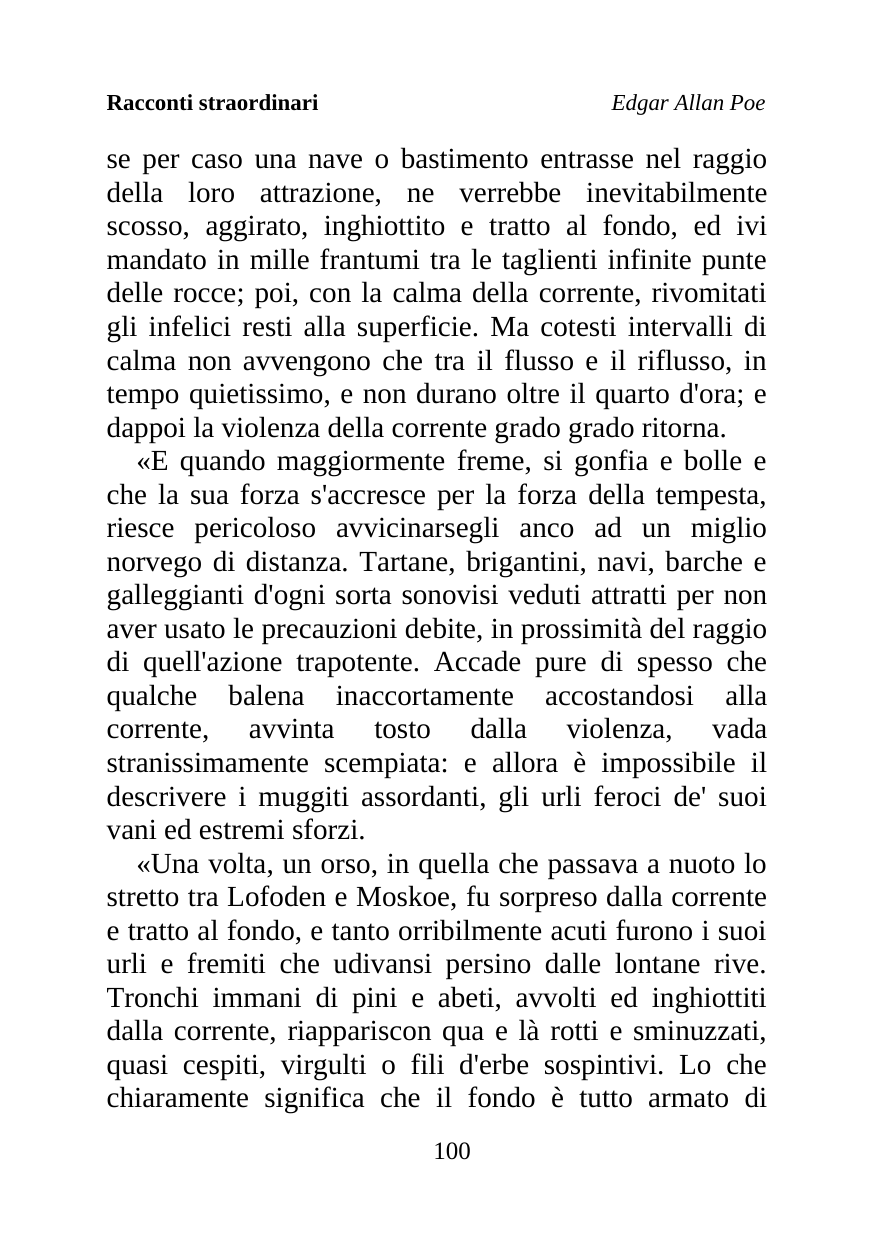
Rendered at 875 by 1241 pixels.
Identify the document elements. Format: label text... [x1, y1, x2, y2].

text «E quando maggiormente freme, si gonfia e bolle e che la sua forza s'accresce per la forza della tempesta, riesce pericoloso avvicinarsegli anco ad un miglio norvego di distanza. Tartane, brigantini, navi, barche e galleggianti d'ogni sorta sonovisi veduti attratti per non aver usato le precauzioni debite, in prossimità del raggio di quell'azione trapotente. Accade pure di spesso che qualche balena inaccortamente accostandosi alla corrente, avvinta tosto dalla violenza, vada stranissimamente scempiata: e allora è impossibile il descrivere i muggiti assordanti, gli urli feroci de' suoi vani ed estremi sforzi. [106, 443, 768, 846]
text se per caso una nave o bastimento entrasse nel raggio della loro attrazione, ne verrebbe inevitabilmente scosso, aggirato, inghiottito e tratto al fondo, ed ivi mandato in mille frantumi tra le taglienti infinite punte delle rocce; poi, con la calma della corrente, rivomitati gli infelici resti alla superficie. Ma cotesti intervalli di calma non avvengono che tra il flusso e il riflusso, in tempo quietissimo, e non durano oltre il quarto d'ora; e dappoi la violenza della corrente grado grado ritorna. [106, 141, 768, 443]
text «Una volta, un orso, in quella che passava a nuoto lo stretto tra Lofoden e Moskoe, fu sorpreso dalla corrente e tratto al fondo, e tanto orribilmente acuti furono i suoi urli e fremiti che udivansi persino dalle lontane rive. Tronchi immani di pini e abeti, avvolti ed inghiottiti dalla corrente, riappariscon qua e là rotti e sminuzzati, quasi cespiti, virgulti o fili d'erbe sospintivi. Lo che chiaramente significa che il fondo è tutto armato di [106, 846, 768, 1114]
